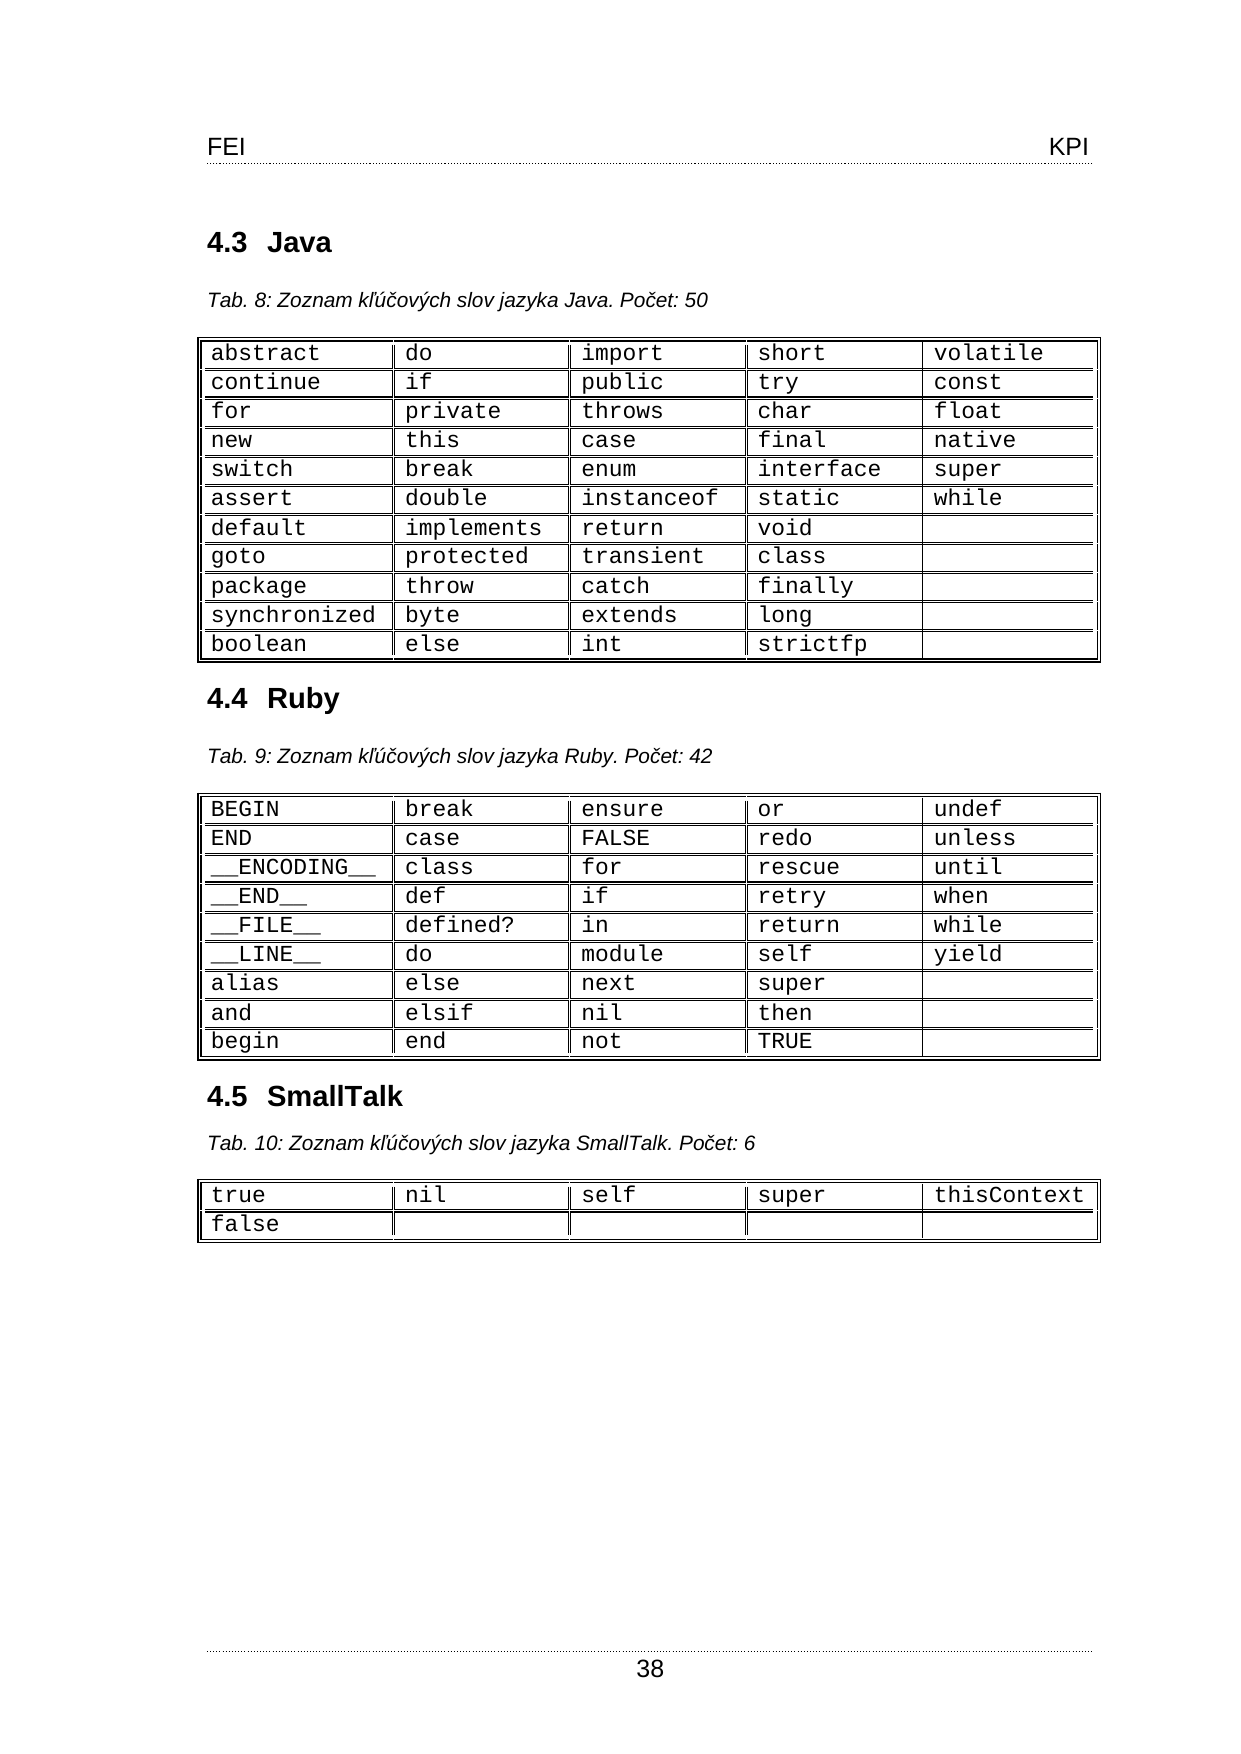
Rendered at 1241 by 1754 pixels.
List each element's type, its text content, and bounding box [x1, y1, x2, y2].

table_cell long [748, 603, 922, 629]
list Java [207, 226, 1092, 259]
text Tab. 9: Zoznam kľúčových slov jazyka Ruby. Počet: 42 [207, 744, 1092, 768]
table_cell FALSE [571, 826, 745, 852]
table_cell [570, 1213, 746, 1238]
table_cell module [571, 943, 745, 969]
table_cell while [923, 911, 1097, 939]
table_cell for [202, 396, 392, 426]
table_cell switch [202, 455, 392, 484]
table_cell instanceof [571, 487, 745, 513]
table_cell false [199, 1209, 393, 1238]
list Ruby [207, 681, 1092, 715]
table_cell while [923, 484, 1097, 513]
table_cell rescue [748, 856, 922, 881]
table_cell strictfp [746, 632, 922, 658]
table_header nil [394, 1180, 570, 1209]
table_cell public [571, 371, 745, 396]
table_cell break [395, 458, 568, 484]
table_header BEGIN [202, 797, 393, 823]
table_cell until [923, 853, 1097, 881]
table_cell [923, 571, 1097, 600]
table_cell class [748, 545, 922, 571]
table_cell TRUE [746, 1030, 922, 1056]
table_cell not [570, 1030, 746, 1056]
table_cell elsif [395, 1001, 568, 1027]
table_cell super [748, 972, 922, 998]
table_header volatile [923, 342, 1097, 367]
table_cell super [923, 455, 1097, 484]
table_cell [923, 600, 1099, 629]
table_header super [746, 1183, 922, 1209]
table_cell if [571, 885, 745, 911]
table_cell return [748, 914, 922, 939]
table_cell end [394, 1027, 570, 1056]
table_cell [394, 1209, 570, 1238]
table_cell boolean [199, 629, 393, 658]
table_cell else [394, 629, 570, 658]
list SmallTalk [207, 1079, 1092, 1113]
table_cell finally [748, 574, 922, 600]
table_cell alias [202, 969, 392, 998]
table_cell __END__ [202, 881, 392, 911]
table_cell private [395, 400, 568, 426]
table_cell nil [571, 1001, 745, 1027]
table_cell when [923, 881, 1097, 911]
table_cell [923, 969, 1097, 998]
table_cell continue [202, 368, 392, 396]
table_cell protected [395, 545, 568, 571]
table_cell throws [571, 400, 745, 426]
table_cell next [571, 972, 745, 998]
table_cell this [395, 429, 568, 454]
table_header short [746, 341, 922, 367]
table_cell void [748, 516, 922, 542]
table_cell native [923, 426, 1097, 454]
table_cell __LINE__ [202, 940, 392, 969]
table_cell char [748, 400, 922, 426]
text Tab. 10: Zoznam kľúčových slov jazyka SmallTalk. Počet: 6 [207, 1130, 1092, 1154]
table_cell [923, 1209, 1099, 1238]
table_header self [570, 1183, 746, 1209]
table_cell package [202, 571, 392, 600]
table_cell catch [571, 574, 745, 600]
table_cell default [202, 513, 392, 542]
table_header or [746, 797, 922, 823]
table_header thisContext [923, 1183, 1097, 1209]
table_cell interface [748, 458, 922, 484]
table_cell new [202, 426, 392, 454]
table_header ensure [570, 797, 746, 823]
table_cell if [395, 371, 568, 396]
table_cell assert [202, 484, 392, 513]
table_cell try [748, 371, 922, 396]
table_cell END [199, 823, 393, 852]
table_cell begin [202, 1027, 393, 1056]
table_cell synchronized [199, 600, 393, 629]
table_cell int [570, 632, 746, 658]
table_cell else [395, 972, 568, 998]
text Tab. 8: Zoznam kľúčových slov jazyka Java. Počet: 50 [207, 288, 1092, 312]
table_cell yield [923, 940, 1097, 969]
table_cell final [748, 429, 922, 454]
table_cell case [571, 429, 745, 454]
table_cell and [202, 998, 392, 1027]
table_cell double [395, 487, 568, 513]
table_cell redo [748, 826, 922, 852]
table_cell case [395, 826, 568, 852]
table_cell then [748, 1001, 922, 1027]
table_cell float [923, 396, 1097, 426]
table_cell return [571, 516, 745, 542]
table_header abstract [202, 342, 393, 367]
table_cell implements [395, 516, 568, 542]
table_cell const [923, 368, 1097, 396]
table_header undef [923, 797, 1097, 823]
table_cell [923, 1027, 1097, 1056]
table_cell def [395, 885, 568, 911]
table_cell [923, 998, 1097, 1027]
table_cell [746, 1212, 922, 1238]
table_cell do [395, 943, 568, 969]
table_cell byte [395, 603, 568, 629]
table_cell __FILE__ [202, 911, 392, 939]
table_cell defined? [395, 914, 568, 939]
table_cell [923, 542, 1097, 571]
table_cell transient [571, 545, 745, 571]
table_cell goto [202, 542, 392, 571]
table_cell enum [571, 458, 745, 484]
table_header true [202, 1183, 393, 1209]
table_header do [394, 338, 570, 367]
table_cell __ENCODING__ [202, 853, 392, 881]
table_cell in [571, 914, 745, 939]
table_cell extends [571, 603, 745, 629]
table_cell self [748, 943, 922, 969]
table_cell [923, 629, 1099, 658]
table_cell for [571, 856, 745, 881]
table_header import [570, 342, 746, 367]
table_cell class [395, 856, 568, 881]
table_cell static [748, 487, 922, 513]
table_cell throw [395, 574, 568, 600]
table_cell unless [923, 823, 1099, 852]
table_cell [923, 513, 1097, 542]
table_header break [394, 794, 570, 823]
table_cell retry [748, 885, 922, 911]
